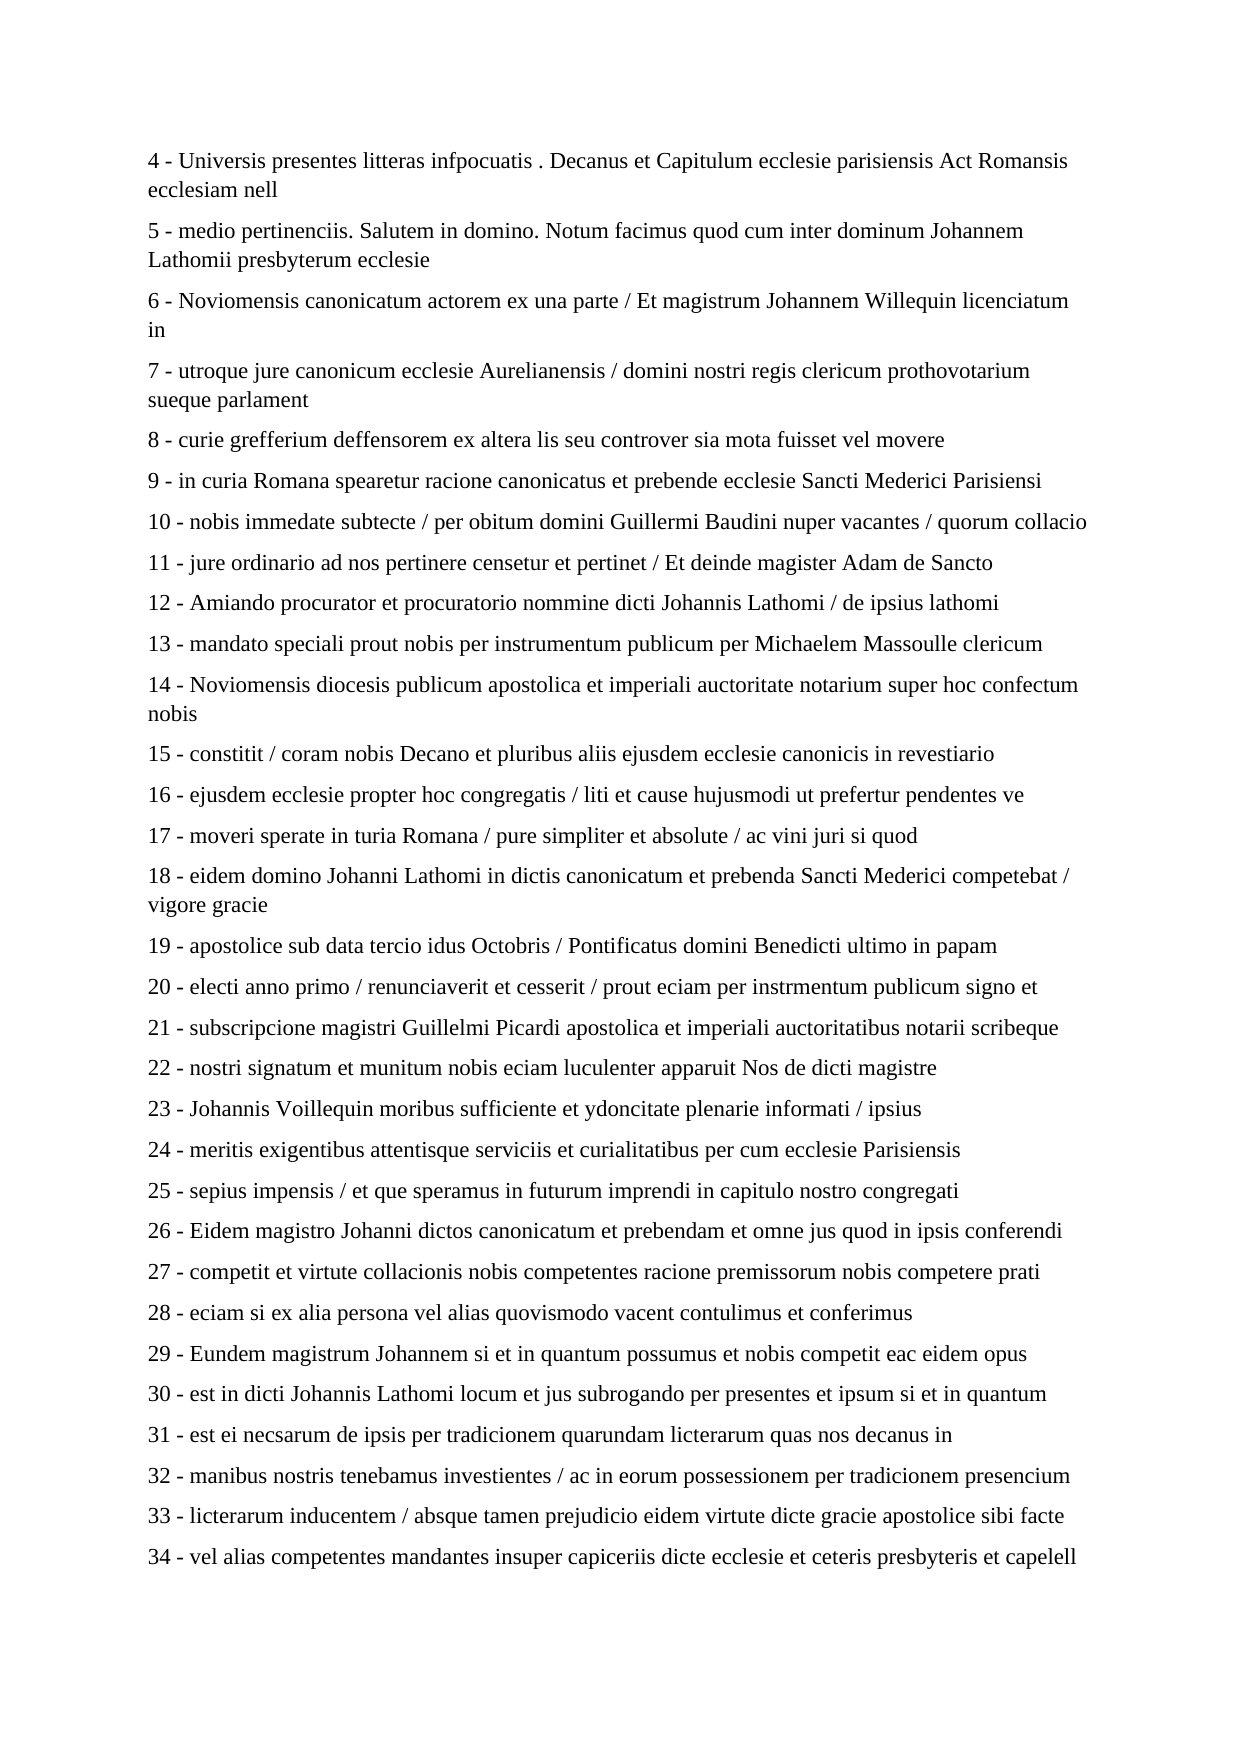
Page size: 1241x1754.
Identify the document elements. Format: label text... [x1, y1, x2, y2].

text 20 - electi anno primo / renunciaverit et cesserit / prout eciam per instrmentum publicum signo et [148, 973, 1093, 999]
text 33 - licterarum inducentem / absque tamen prejudicio eidem virtute dicte gracie apostolice sibi facte [148, 1502, 1093, 1529]
text 7 - utroque jure canonicum ecclesie Aurelianensis / domini nostri regis clericum prothovotarium sueque parlament [148, 357, 1093, 412]
text 8 - curie grefferium deffensorem ex altera lis seu controver sia mota fuisset vel movere [148, 426, 1093, 453]
text 17 - moveri sperate in turia Romana / pure simpliter et absolute / ac vini juri si quod [148, 822, 1093, 848]
text 31 - est ei necsarum de ipsis per tradicionem quarundam licterarum quas nos decanus in [148, 1421, 1093, 1447]
text 10 - nobis immedate subtecte / per obitum domini Guillermi Baudini nuper vacantes / quorum collacio [148, 508, 1093, 534]
text 11 - jure ordinario ad nos pertinere censetur et pertinet / Et deinde magister Adam de Sancto [148, 548, 1093, 575]
text 25 - sepius impensis / et que speramus in futurum imprendi in capitulo nostro congregati [148, 1177, 1093, 1203]
text 15 - constitit / coram nobis Decano et pluribus aliis ejusdem ecclesie canonicis in revestiario [148, 740, 1093, 767]
text 26 - Eidem magistro Johanni dictos canonicatum et prebendam et omne jus quod in ipsis conferendi [148, 1217, 1093, 1244]
text 13 - mandato speciali prout nobis per instrumentum publicum per Michaelem Massoulle clericum [148, 630, 1093, 656]
text 19 - apostolice sub data tercio idus Octobris / Pontificatus domini Benedicti ultimo in papam [148, 932, 1093, 959]
text 16 - ejusdem ecclesie propter hoc congregatis / liti et cause hujusmodi ut prefertur pendentes ve [148, 781, 1093, 807]
text 30 - est in dicti Johannis Lathomi locum et jus subrogando per presentes et ipsum si et in quantum [148, 1380, 1093, 1407]
text 9 - in curia Romana spearetur racione canonicatus et prebende ecclesie Sancti Mederici Parisiensi [148, 467, 1093, 493]
text 14 - Noviomensis diocesis publicum apostolica et imperiali auctoritate notarium super hoc confectum nobis [148, 671, 1093, 726]
text 12 - Amiando procurator et procuratorio nommine dicti Johannis Lathomi / de ipsius lathomi [148, 589, 1093, 616]
text 28 - eciam si ex alia persona vel alias quovismodo vacent contulimus et conferimus [148, 1299, 1093, 1325]
text 22 - nostri signatum et munitum nobis eciam luculenter apparuit Nos de dicti magistre [148, 1054, 1093, 1081]
text 27 - competit et virtute collacionis nobis competentes racione premissorum nobis competere prati [148, 1258, 1093, 1284]
text 5 - medio pertinenciis. Salutem in domino. Notum facimus quod cum inter dominum Johannem Lathomii presbyterum ecclesie [148, 217, 1093, 273]
text 4 - Universis presentes litteras infpocuatis . Decanus et Capitulum ecclesie parisiensis Act Romansis ecclesiam nell [148, 148, 1093, 203]
text 29 - Eundem magistrum Johannem si et in quantum possumus et nobis competit eac eidem opus [148, 1339, 1093, 1366]
text 6 - Noviomensis canonicatum actorem ex una parte / Et magistrum Johannem Willequin licenciatum in [148, 287, 1093, 342]
text 34 - vel alias competentes mandantes insuper capiceriis dicte ecclesie et ceteris presbyteris et capelell [148, 1543, 1093, 1569]
text 24 - meritis exigentibus attentisque serviciis et curialitatibus per cum ecclesie Parisiensis [148, 1136, 1093, 1162]
text 18 - eidem domino Johanni Lathomi in dictis canonicatum et prebenda Sancti Mederici competebat / vigore gracie [148, 863, 1093, 918]
text 23 - Johannis Voillequin moribus sufficiente et ydoncitate plenarie informati / ipsius [148, 1095, 1093, 1122]
text 32 - manibus nostris tenebamus investientes / ac in eorum possessionem per tradicionem presencium [148, 1462, 1093, 1488]
text 21 - subscripcione magistri Guillelmi Picardi apostolica et imperiali auctoritatibus notarii scribeque [148, 1014, 1093, 1040]
